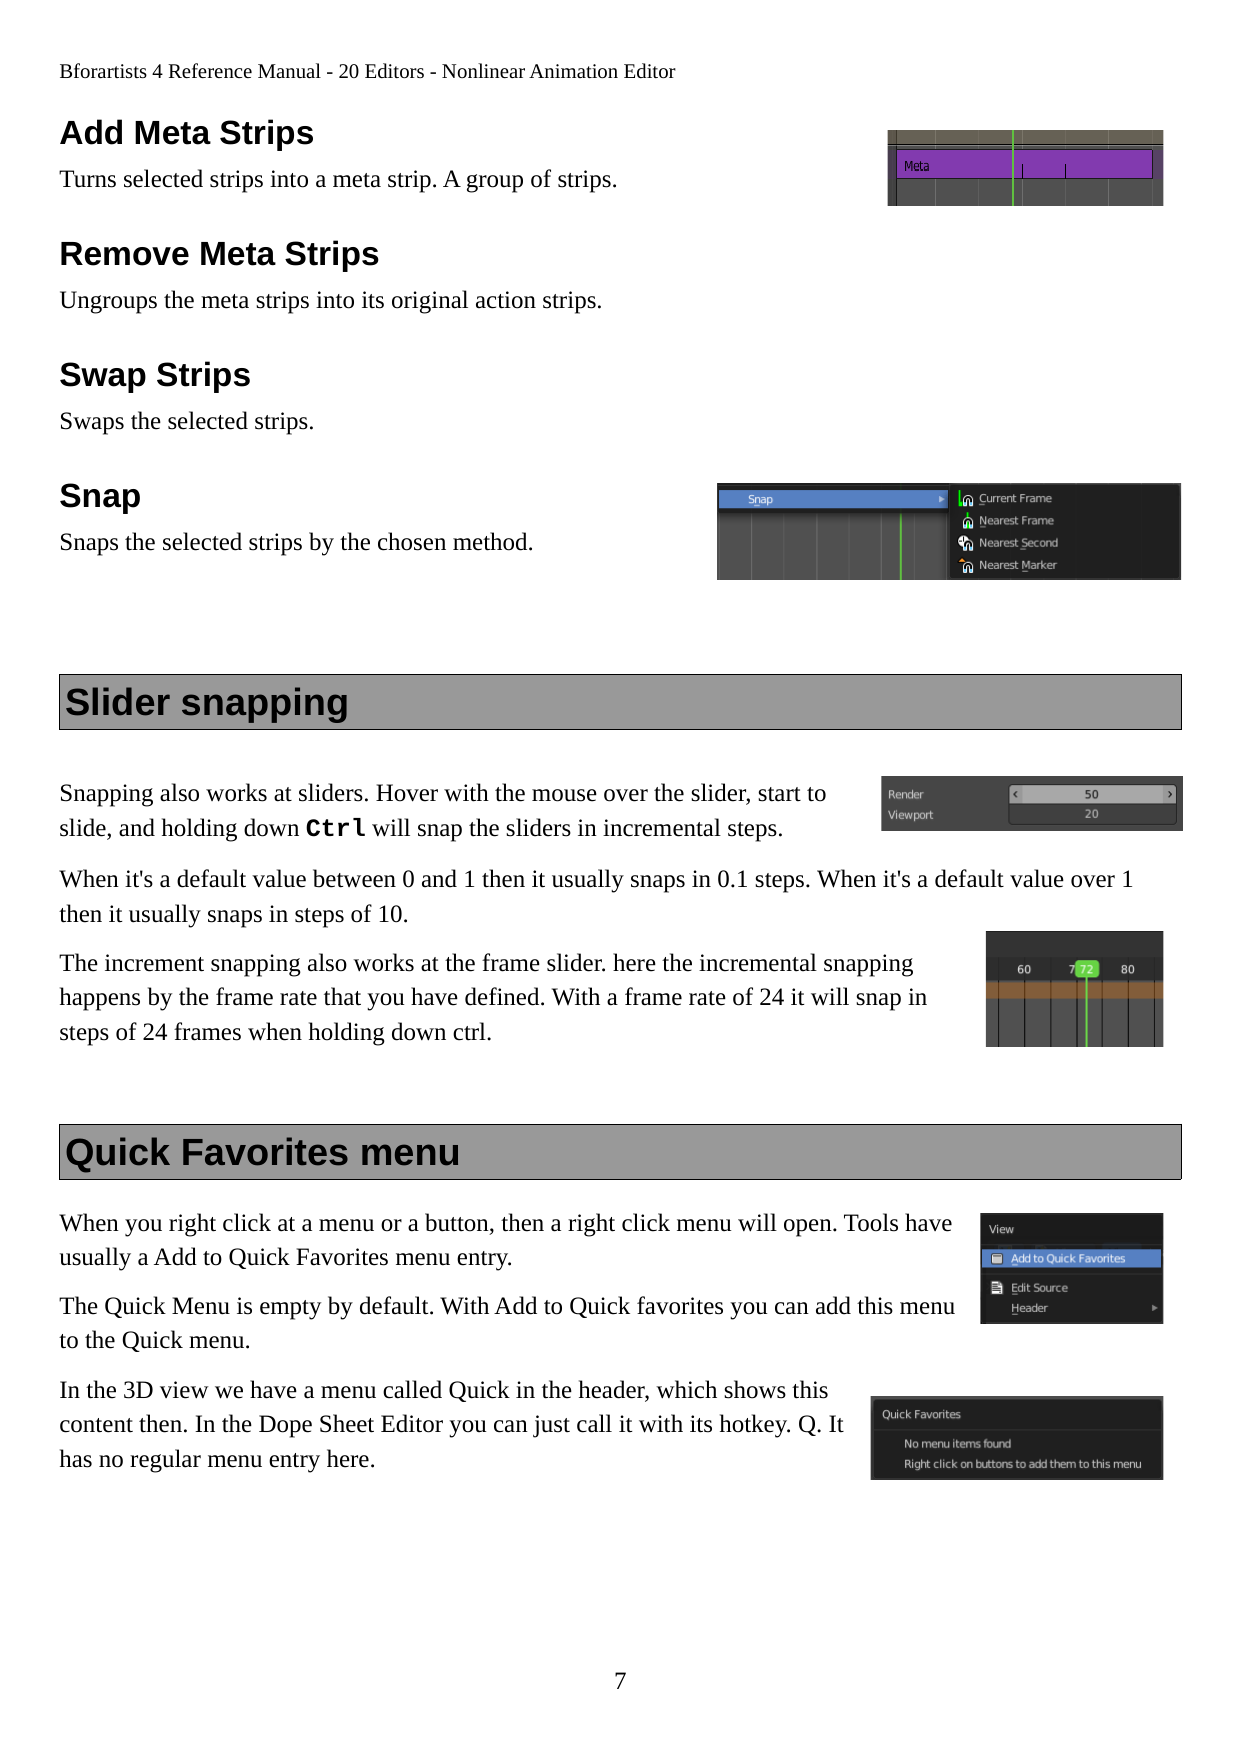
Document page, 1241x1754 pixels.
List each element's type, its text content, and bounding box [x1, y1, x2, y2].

subtitle Swap Strips [59, 355, 1181, 393]
picture [881, 776, 1183, 831]
subtitle Remove Meta Strips [59, 234, 1181, 272]
text Swaps the selected strips. [59, 406, 1181, 434]
table_header Slider snapping [60, 675, 1181, 729]
picture [717, 483, 1182, 580]
subtitle Snap [59, 476, 1181, 514]
text When it's a default value between 0 and 1 then it usually snaps in 0.1 steps. When it's a default value over 1 then it usually snaps in steps of 10. [59, 864, 1181, 928]
subtitle Add Meta Strips [59, 113, 1181, 151]
text Snapping also works at sliders. Hover with the mouse over the slider, start to slide, and holding down Ctrl will snap the sliders in incremental steps. [59, 778, 1181, 844]
picture [985, 931, 1164, 1047]
text Ungroups the meta strips into its original action strips. [59, 285, 1181, 313]
text Turns selected strips into a meta strip. A group of strips. [59, 164, 887, 192]
text When you right click at a menu or a button, then a right click menu will open. Tools have usually a Add to Quick Favorites menu entry. [59, 1208, 1181, 1271]
picture [980, 1213, 1164, 1324]
text The Quick Menu is empty by default. With Add to Quick favorites you can add this menu to the Quick menu. [59, 1291, 1181, 1354]
text The increment snapping also works at the frame slider. here the incremental snapping happens by the frame rate that you have defined. With a frame rate of 24 it will snap in steps of 24 frames when holding down ctrl. [59, 948, 985, 1046]
text In the 3D view we have a menu called Quick in the header, which shows this content then. In the Dope Sheet Editor you can just call it with its hotkey. Q. It has no regular menu entry here. [59, 1375, 1181, 1472]
picture [870, 1396, 1164, 1480]
text Snaps the selected strips by the chosen method. [59, 527, 717, 556]
picture [887, 130, 1164, 206]
table_header Quick Favorites menu [60, 1125, 1181, 1179]
